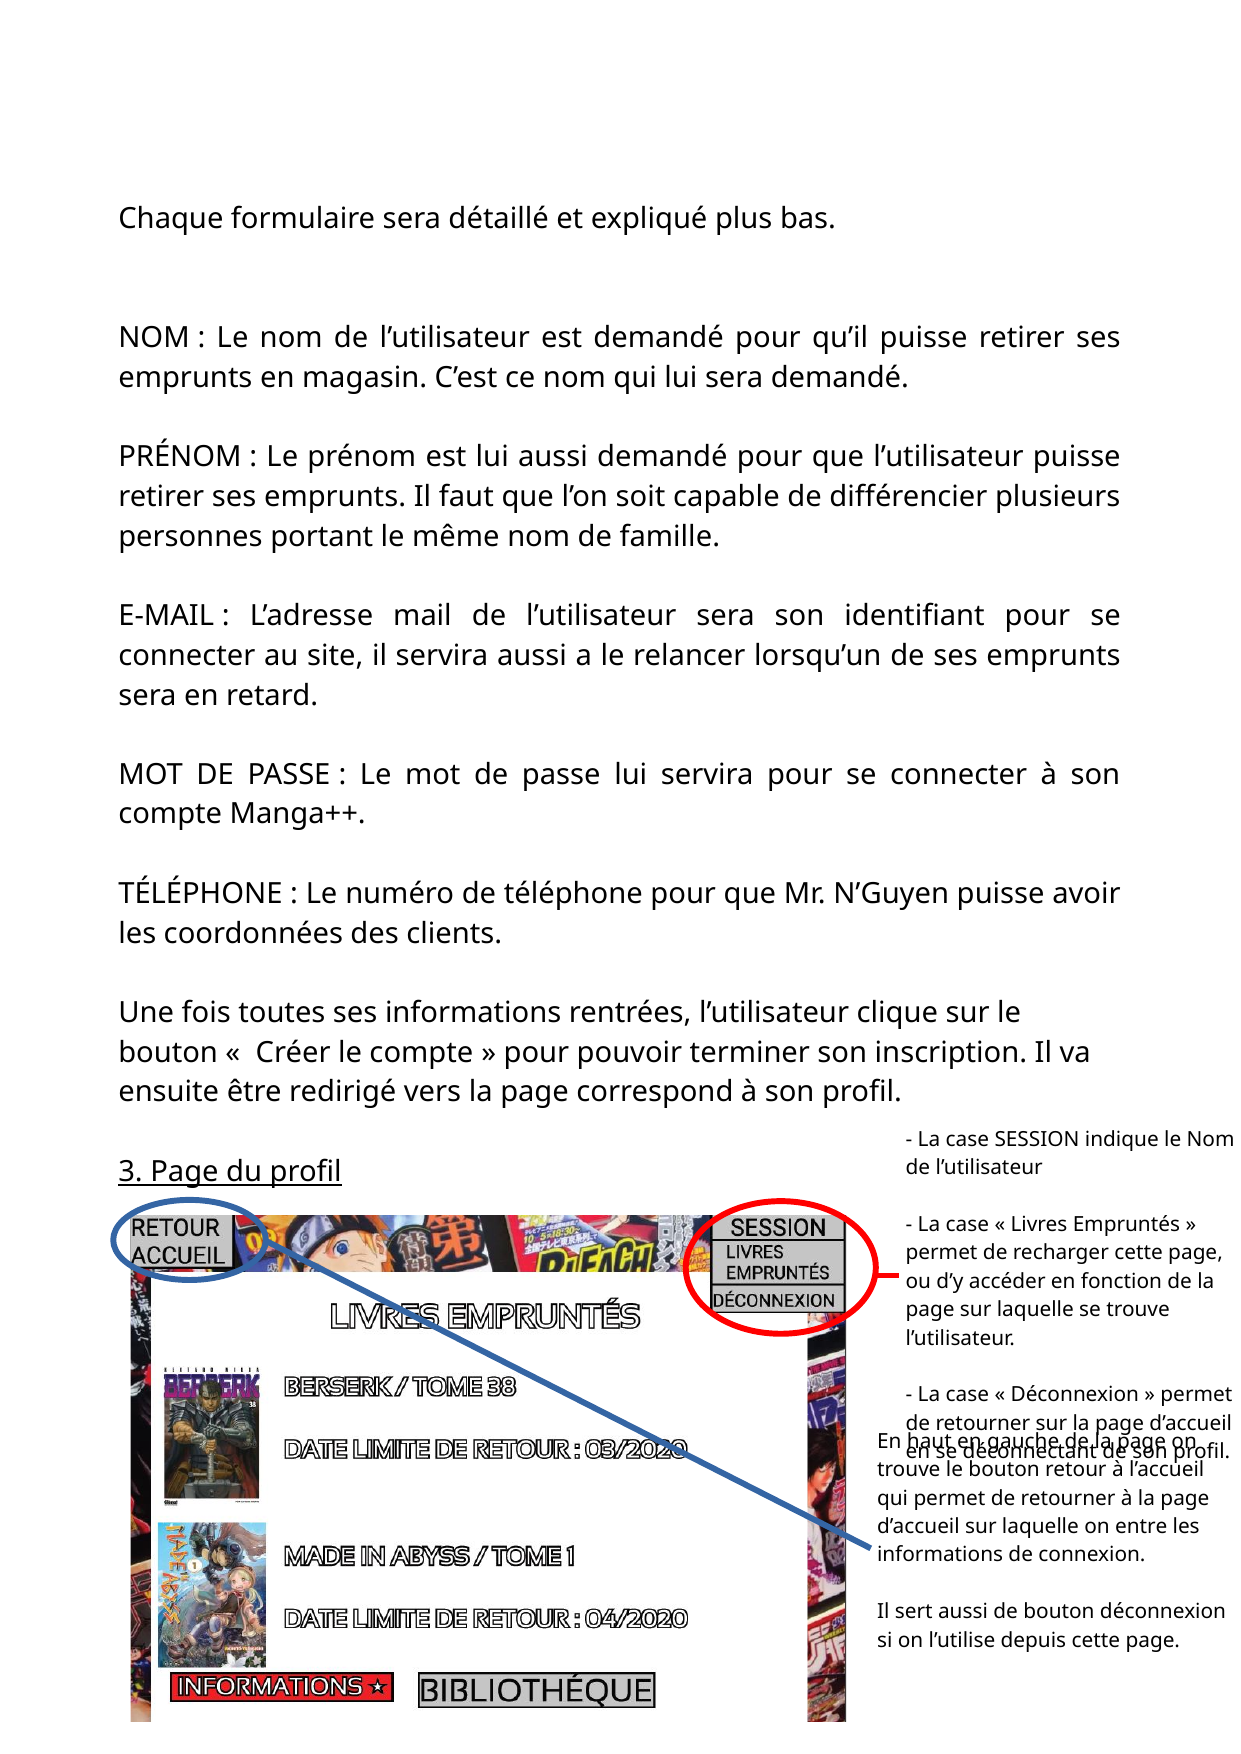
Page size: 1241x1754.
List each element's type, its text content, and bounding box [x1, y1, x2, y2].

picture [689, 1215, 847, 1330]
text E-MAIL : L’adresse mail de l’utilisateur sera son identifiant pour se connecter au site, il servira aussi a le relancer lorsqu’un de ses emprunts sera en retard. [118, 594, 1122, 713]
text Une fois toutes ses informations rentrées, l’utilisateur clique sur le bouton « Créer le compte » pour pouvoir terminer son inscription. Il va ensuite être redirigé vers la page correspond à son profil. [118, 991, 1122, 1110]
text PRÉNOM : Le prénom est lui aussi demandé pour que l’utilisateur puisse retirer ses emprunts. Il faut que l’on soit capable de différencier plusieurs personnes portant le même nom de famille. [118, 436, 1122, 555]
text NOM : Le nom de l’utilisateur est demandé pour qu’il puisse retirer ses emprunts en magasin. C’est ce nom qui lui sera demandé. [118, 317, 1122, 396]
picture [130, 1215, 262, 1277]
picture [256, 1215, 847, 1532]
text TÉLÉPHONE : Le numéro de téléphone pour que Mr. N’Guyen puisse avoir les coordonnées des clients. [118, 872, 1122, 952]
text 3. Page du profil [118, 1150, 1122, 1190]
picture [130, 1247, 847, 1722]
text MOT DE PASSE : Le mot de passe lui servira pour se connecter à son compte Manga++. [118, 753, 1122, 832]
text Chaque formulaire sera détaillé et expliqué plus bas. [118, 197, 1122, 237]
